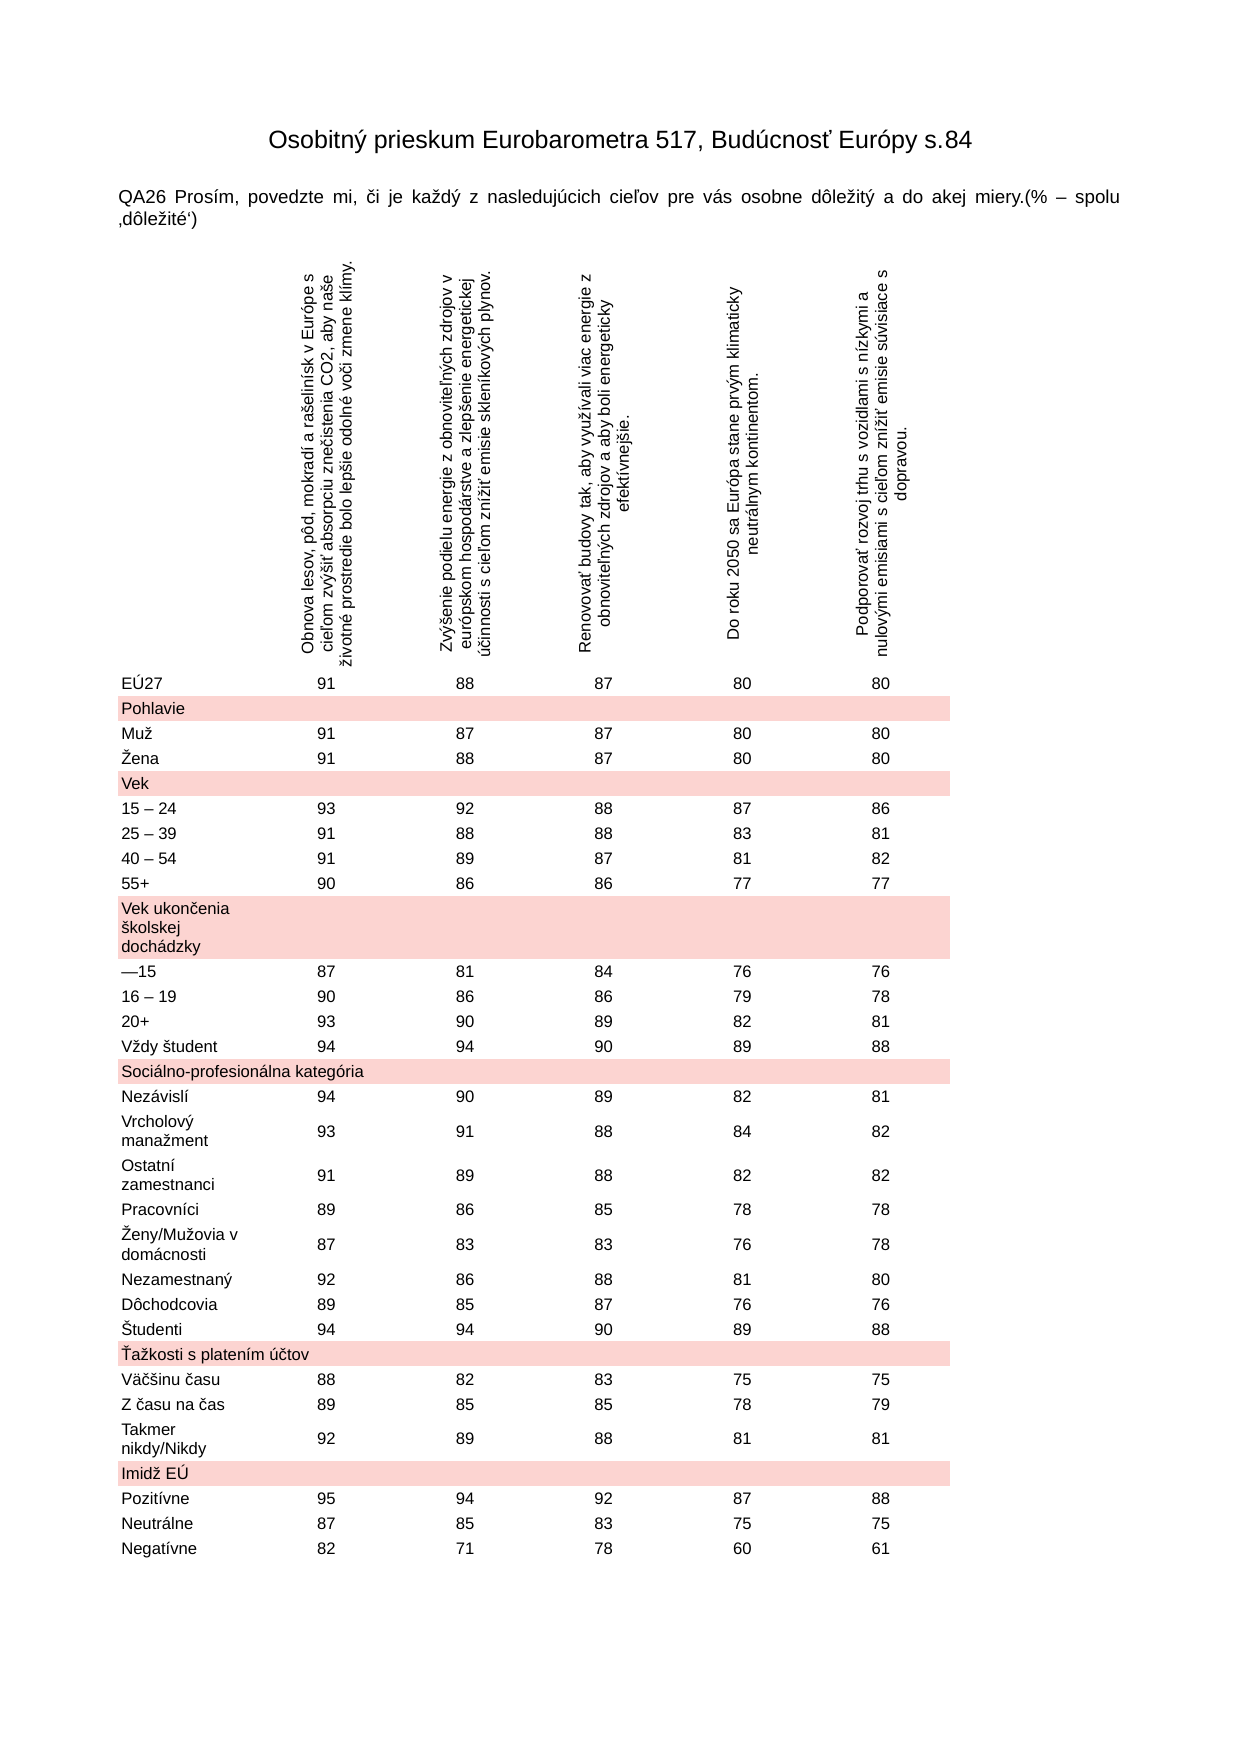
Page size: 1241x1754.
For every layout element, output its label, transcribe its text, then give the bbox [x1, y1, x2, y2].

table_cell 90 [534, 1034, 673, 1059]
table_cell 88 [534, 1266, 673, 1291]
table_cell [673, 1341, 811, 1366]
table_cell 81 [811, 1416, 950, 1461]
table_cell 84 [534, 959, 673, 984]
table_cell [534, 896, 673, 959]
table_cell 76 [673, 1291, 811, 1316]
table_cell [257, 771, 395, 796]
table_cell 55+ [118, 871, 257, 896]
table_cell 83 [534, 1222, 673, 1266]
table_cell 76 [811, 959, 950, 984]
table_cell Dôchodcovia [118, 1291, 257, 1316]
table_cell Väčšinu času [118, 1366, 257, 1391]
table_cell [395, 1461, 534, 1486]
table_cell 89 [257, 1291, 395, 1316]
table_cell 75 [673, 1511, 811, 1536]
table_cell 86 [395, 871, 534, 896]
table_cell 80 [811, 1266, 950, 1291]
table_cell Ťažkosti s platením účtov [118, 1341, 534, 1366]
table_cell 93 [257, 1109, 395, 1153]
table_cell [811, 771, 950, 796]
table_cell 75 [811, 1366, 950, 1391]
table_cell 60 [673, 1536, 811, 1561]
table_cell 92 [534, 1486, 673, 1511]
table_cell 20+ [118, 1009, 257, 1034]
table_cell 88 [534, 796, 673, 821]
table_cell 88 [534, 1416, 673, 1461]
table_cell 76 [673, 1222, 811, 1266]
table_cell 78 [811, 984, 950, 1009]
table_cell 89 [257, 1197, 395, 1222]
table_cell 75 [673, 1366, 811, 1391]
table_cell Pracovníci [118, 1197, 257, 1222]
table_cell 93 [257, 1009, 395, 1034]
table_cell Vek ukončenia školskej dochádzky [118, 896, 257, 959]
table_cell [395, 696, 534, 721]
table_cell 82 [673, 1009, 811, 1034]
table_cell [673, 1059, 811, 1084]
table_cell EÚ27 [118, 671, 257, 696]
table_cell 61 [811, 1536, 950, 1561]
table_cell 94 [257, 1034, 395, 1059]
table_cell 88 [395, 821, 534, 846]
table_cell 86 [534, 984, 673, 1009]
table_cell Takmer nikdy/Nikdy [118, 1416, 257, 1461]
table_cell 79 [811, 1391, 950, 1416]
table_header Zvýšenie podielu energie z obnoviteľných zdrojov v európskom hospodárstve a zlepšenie energetickej účinnosti s cieľom znížiť emisie skleníkových plynov. [395, 257, 534, 671]
table_cell —15 [118, 959, 257, 984]
table_cell 89 [534, 1009, 673, 1034]
table_cell 81 [811, 821, 950, 846]
table_cell 89 [257, 1391, 395, 1416]
table_cell 16 – 19 [118, 984, 257, 1009]
table_cell 85 [395, 1511, 534, 1536]
table_cell 80 [673, 671, 811, 696]
table_cell 40 – 54 [118, 846, 257, 871]
table_cell 25 – 39 [118, 821, 257, 846]
table_cell 89 [534, 1084, 673, 1109]
table_cell 88 [534, 1109, 673, 1153]
table_cell Ženy/Mužovia v domácnosti [118, 1222, 257, 1266]
table_cell 93 [257, 796, 395, 821]
table_cell [534, 696, 673, 721]
table_cell 94 [257, 1084, 395, 1109]
table_cell [395, 896, 534, 959]
table_cell 85 [395, 1291, 534, 1316]
table_cell 89 [395, 846, 534, 871]
table_cell [673, 896, 811, 959]
table_cell 77 [811, 871, 950, 896]
table_cell 86 [395, 1266, 534, 1291]
table_cell 95 [257, 1486, 395, 1511]
table_cell 81 [811, 1009, 950, 1034]
table_cell 90 [395, 1084, 534, 1109]
table_cell 90 [534, 1316, 673, 1341]
table_cell 85 [534, 1197, 673, 1222]
table_cell 79 [673, 984, 811, 1009]
table_header Do roku 2050 sa Európa stane prvým klimaticky neutrálnym kontinentom. [673, 257, 811, 671]
table_cell [257, 696, 395, 721]
table_cell Študenti [118, 1316, 257, 1341]
table_cell [811, 696, 950, 721]
table_cell 80 [811, 721, 950, 746]
table_cell 83 [534, 1511, 673, 1536]
table_cell 88 [395, 746, 534, 771]
table_cell 82 [811, 846, 950, 871]
table_cell [673, 696, 811, 721]
table_cell [534, 771, 673, 796]
table_cell 88 [811, 1486, 950, 1511]
table_cell Vrcholový manažment [118, 1109, 257, 1153]
table_cell 87 [534, 1291, 673, 1316]
table_cell Nezávislí [118, 1084, 257, 1109]
table_cell 15 – 24 [118, 796, 257, 821]
table_cell Vždy študent [118, 1034, 257, 1059]
table_header Renovovať budovy tak, aby využívali viac energie z obnoviteľných zdrojov a aby boli energeticky efektívnejšie. [534, 257, 673, 671]
table_cell 88 [534, 821, 673, 846]
table_cell Pozitívne [118, 1486, 257, 1511]
table_cell [257, 896, 395, 959]
table_cell Negatívne [118, 1536, 257, 1561]
table_cell 88 [534, 1153, 673, 1197]
table_cell 89 [395, 1153, 534, 1197]
table_cell [257, 1461, 395, 1486]
table_cell 86 [534, 871, 673, 896]
table_cell Neutrálne [118, 1511, 257, 1536]
table_cell 78 [811, 1197, 950, 1222]
table_cell 91 [257, 821, 395, 846]
table_cell 91 [257, 1153, 395, 1197]
table_cell 87 [395, 721, 534, 746]
table_cell 88 [811, 1034, 950, 1059]
table_cell 84 [673, 1109, 811, 1153]
table_cell 78 [673, 1197, 811, 1222]
table_cell 76 [811, 1291, 950, 1316]
table_cell Sociálno-profesionálna kategória [118, 1059, 673, 1084]
table_cell 87 [534, 746, 673, 771]
table_cell Z času na čas [118, 1391, 257, 1416]
table_cell 94 [395, 1486, 534, 1511]
table_cell 78 [811, 1222, 950, 1266]
table_cell 82 [673, 1084, 811, 1109]
table_cell 91 [257, 671, 395, 696]
table_cell 88 [811, 1316, 950, 1341]
table_cell 83 [395, 1222, 534, 1266]
table_cell 83 [534, 1366, 673, 1391]
table_cell 87 [257, 1222, 395, 1266]
table_cell [395, 771, 534, 796]
table_cell [811, 896, 950, 959]
table_cell 80 [673, 721, 811, 746]
table_cell 92 [257, 1416, 395, 1461]
table_cell 89 [673, 1316, 811, 1341]
table_cell Imidž EÚ [118, 1461, 257, 1486]
table_cell 87 [673, 1486, 811, 1511]
table_cell 80 [811, 671, 950, 696]
table_cell 76 [673, 959, 811, 984]
table_cell 87 [534, 671, 673, 696]
table_cell 89 [395, 1416, 534, 1461]
table_cell 87 [534, 846, 673, 871]
table_cell 92 [257, 1266, 395, 1291]
table_cell 91 [257, 746, 395, 771]
table_cell 87 [257, 1511, 395, 1536]
table_cell 81 [395, 959, 534, 984]
table_cell 81 [811, 1084, 950, 1109]
table_cell 75 [811, 1511, 950, 1536]
table_cell 94 [395, 1316, 534, 1341]
table_cell [811, 1341, 950, 1366]
table_cell 91 [257, 846, 395, 871]
table_cell 81 [673, 1266, 811, 1291]
table_cell 87 [257, 959, 395, 984]
table_cell 91 [395, 1109, 534, 1153]
table_cell 92 [395, 796, 534, 821]
table_cell [534, 1341, 673, 1366]
table_cell 87 [673, 796, 811, 821]
table_cell Žena [118, 746, 257, 771]
table_cell 86 [811, 796, 950, 821]
table_cell 78 [534, 1536, 673, 1561]
table_cell 81 [673, 846, 811, 871]
table_cell 83 [673, 821, 811, 846]
table_header Podporovať rozvoj trhu s vozidlami s nízkymi a nulovými emisiami s cieľom znížiť emisie súvisiace s dopravou. [811, 257, 950, 671]
table_cell 82 [395, 1366, 534, 1391]
table_cell 91 [257, 721, 395, 746]
table_cell Nezamestnaný [118, 1266, 257, 1291]
table_cell Ostatní zamestnanci [118, 1153, 257, 1197]
table_cell Pohlavie [118, 696, 257, 721]
table_cell 86 [395, 1197, 534, 1222]
table_cell 85 [395, 1391, 534, 1416]
table_cell 88 [395, 671, 534, 696]
table_cell [811, 1059, 950, 1084]
table_cell 90 [257, 871, 395, 896]
table_cell 82 [673, 1153, 811, 1197]
text QA26 Prosím, povedzte mi, či je každý z nasledujúcich cieľov pre vás osobne dôležitý a do akej miery.(% – spolu ‚dôležité‘) [118, 186, 1122, 229]
table_cell 94 [257, 1316, 395, 1341]
table_cell 77 [673, 871, 811, 896]
table_cell 71 [395, 1536, 534, 1561]
table_cell 78 [673, 1391, 811, 1416]
table_cell 82 [811, 1109, 950, 1153]
table_cell 94 [395, 1034, 534, 1059]
table_cell [811, 1461, 950, 1486]
table_cell Vek [118, 771, 257, 796]
table_cell 90 [257, 984, 395, 1009]
table_cell 86 [395, 984, 534, 1009]
table_cell 90 [395, 1009, 534, 1034]
table_header Obnova lesov, pôd, mokradí a rašelinísk v Európe s cieľom zvýšiť absorpciu znečistenia CO2, aby naše životné prostredie bolo lepšie odolné voči zmene klímy. [257, 257, 395, 671]
table_cell 80 [673, 746, 811, 771]
table_cell 81 [673, 1416, 811, 1461]
table_cell 88 [257, 1366, 395, 1391]
table_cell Muž [118, 721, 257, 746]
table_header [118, 257, 257, 671]
table_cell [673, 771, 811, 796]
table_cell 82 [811, 1153, 950, 1197]
table_cell 80 [811, 746, 950, 771]
table_cell 82 [257, 1536, 395, 1561]
table_cell 85 [534, 1391, 673, 1416]
table_cell [673, 1461, 811, 1486]
table_cell 89 [673, 1034, 811, 1059]
table_cell 87 [534, 721, 673, 746]
table_cell [534, 1461, 673, 1486]
